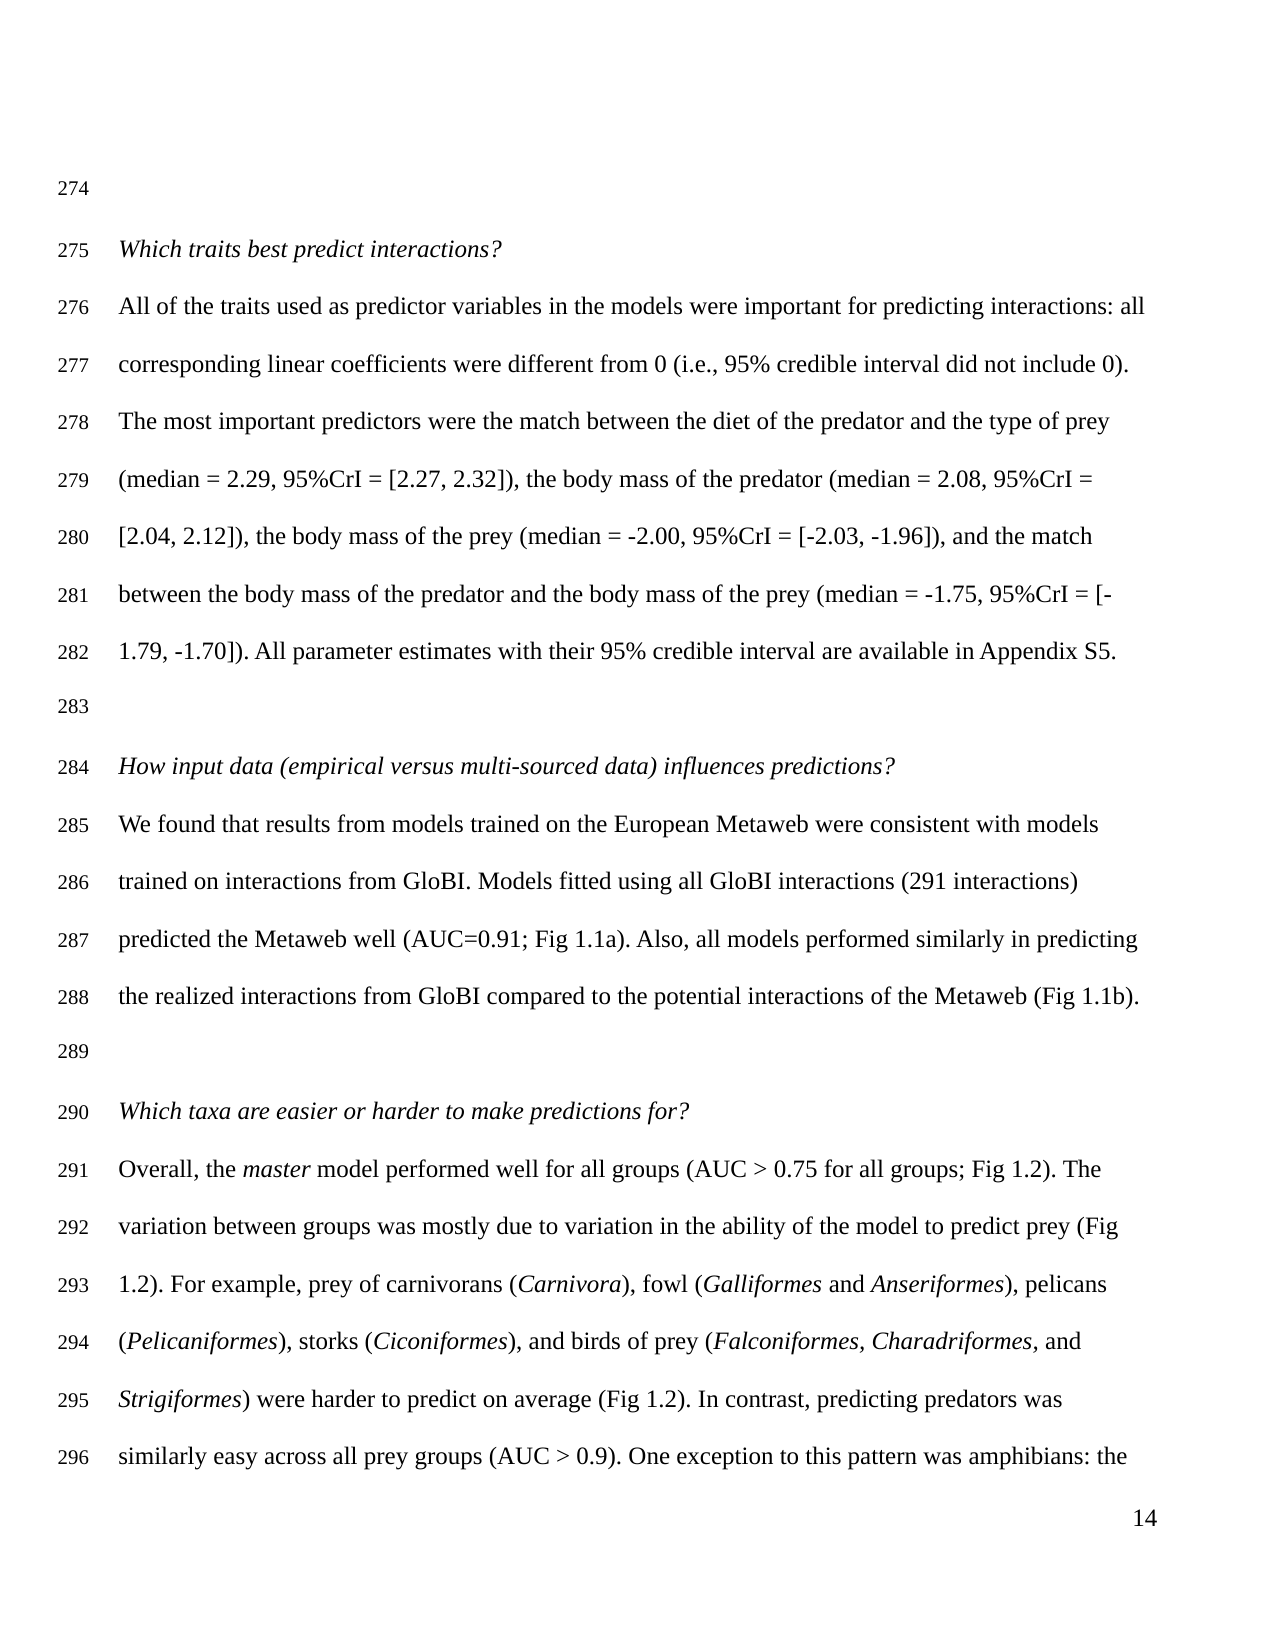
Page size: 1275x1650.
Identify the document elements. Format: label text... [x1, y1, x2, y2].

text Overall, the master model performed well for all groups (AUC > 0.75 for all groups; Fig 1.2). The variation between groups was mostly due to variation in the ability of the model to predict prey (Fig 1.2). For example, prey of carnivorans (Carnivora), fowl (Galliformes and Anseriformes), pelicans (Pelicaniformes), storks (Ciconiformes), and birds of prey (Falconiformes, Charadriformes, and Strigiformes) were harder to predict on average (Fig 1.2). In contrast, predicting predators was similarly easy across all prey groups (AUC > 0.9). One exception to this pattern was amphibians: the [118, 1154, 1157, 1470]
text We found that results from models trained on the European Metaweb were consistent with models trained on interactions from GloBI. Models fitted using all GloBI interactions (291 interactions) predicted the Metaweb well (AUC=0.91; Fig 1.1a). Also, all models performed similarly in predicting the realized interactions from GloBI compared to the potential interactions of the Metaweb (Fig 1.1b). [118, 809, 1157, 1010]
text How input data (empirical versus multi-sourced data) influences predictions? [118, 751, 1157, 780]
text All of the traits used as predictor variables in the models were important for predicting interactions: all corresponding linear coefficients were different from 0 (i.e., 95% credible interval did not include 0). The most important predictors were the match between the diet of the predator and the type of prey (median = 2.29, 95%CrI = [2.27, 2.32]), the body mass of the predator (median = 2.08, 95%CrI = [2.04, 2.12]), the body mass of the prey (median = -2.00, 95%CrI = [-2.03, -1.96]), and the match between the body mass of the predator and the body mass of the prey (median = -1.75, 95%CrI = [-1.79, -1.70]). All parameter estimates with their 95% credible interval are available in Appendix S5. [118, 291, 1157, 665]
text Which taxa are easier or harder to make predictions for? [118, 1096, 1157, 1125]
text Which traits best predict interactions? [118, 234, 1157, 263]
